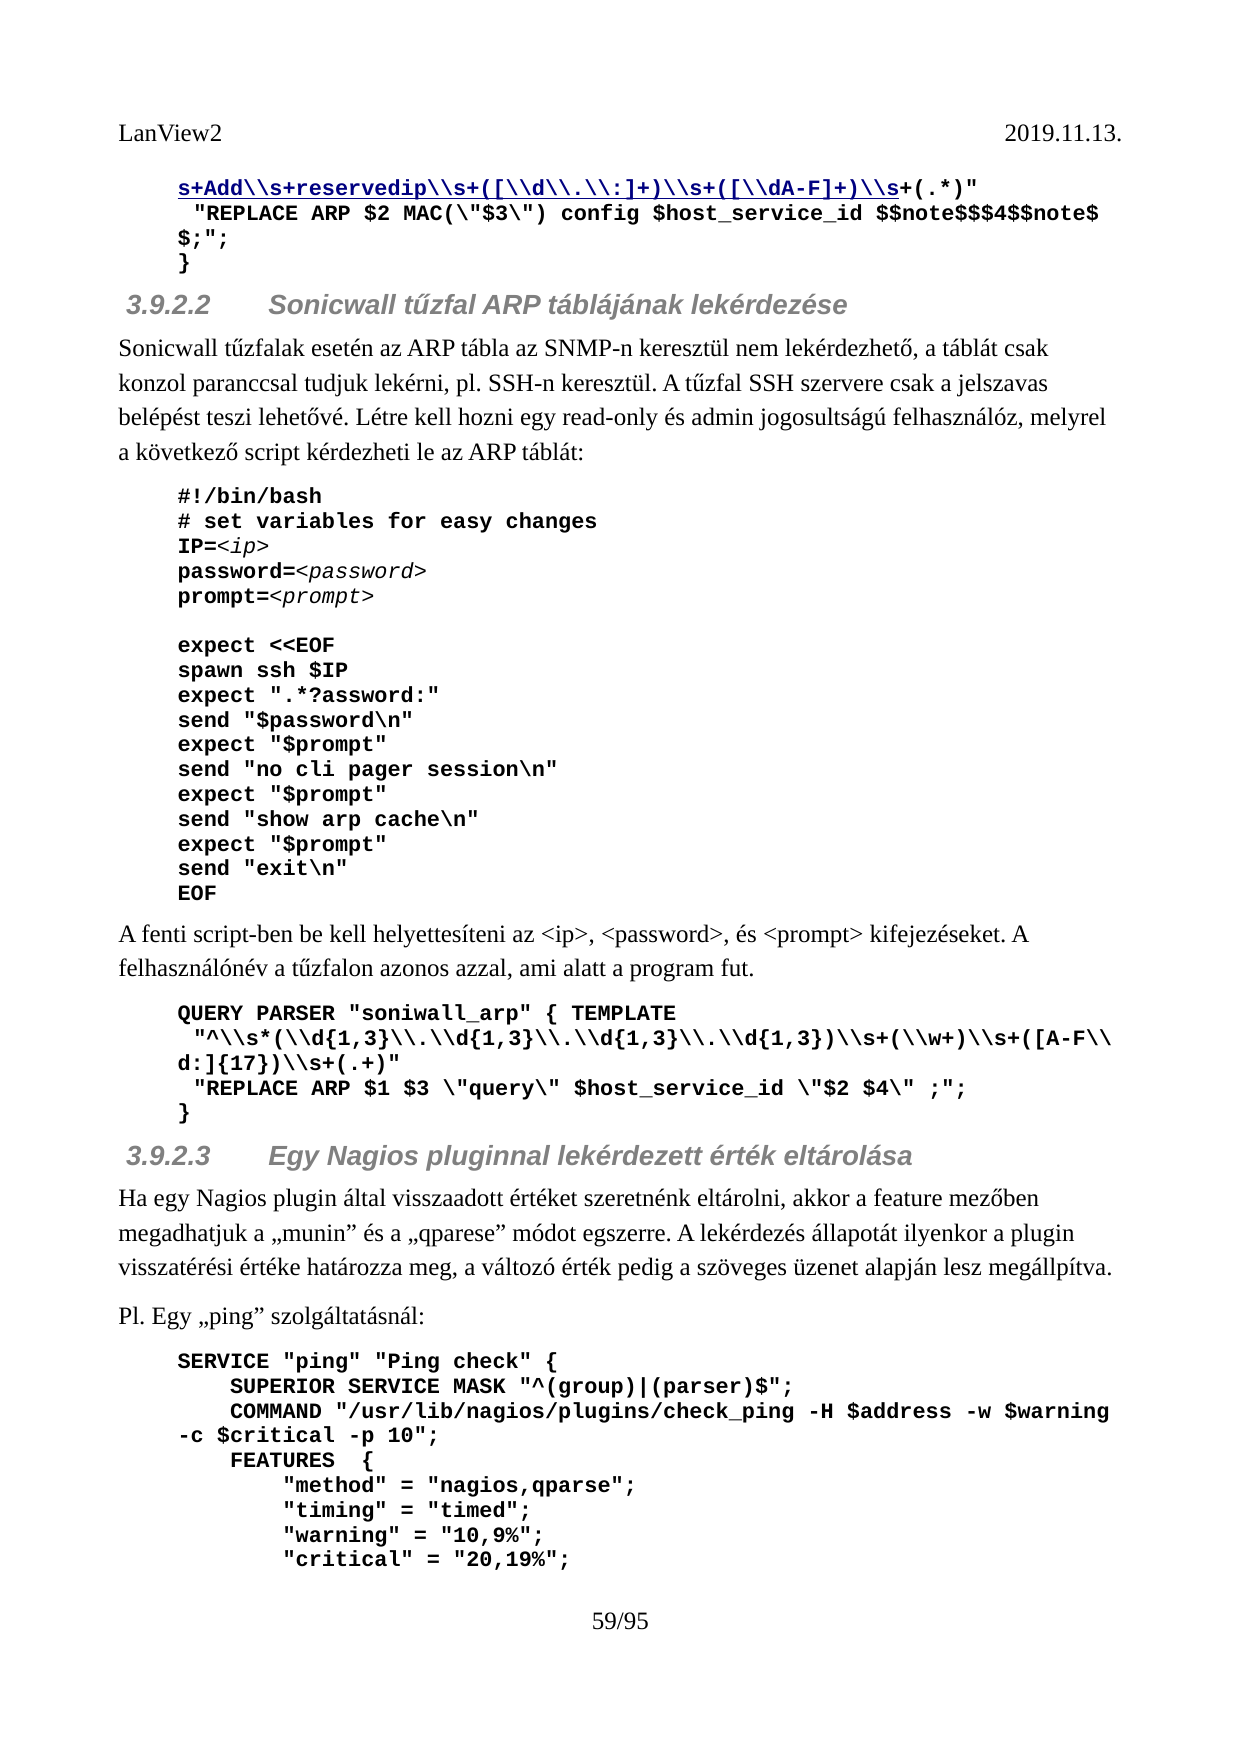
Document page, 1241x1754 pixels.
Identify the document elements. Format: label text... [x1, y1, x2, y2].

text QUERY PARSER "soniwall_arp" { TEMPLATE "^\\s*(\\d{1,3}\\.\\d{1,3}\\.\\d{1,3}\\.\\d{1,3})\\s+(\\w+)\\s+([A-F\\d:]{17})\\s+(.+)" "REPLACE ARP $1 $3 \"query\" $host_service_id \"$2 $4\" ;"; } [177, 1002, 1122, 1126]
text "critical" = "20,19%"; [177, 1549, 1122, 1573]
subtitle Sonicwall tűzfal ARP táblájának lekérdezése [118, 289, 1122, 321]
text #!/bin/bash # set variables for easy changes IP=<ip> password=<password> prompt=<prompt> expect <<EOF spawn ssh $IP expect ".*?assword:" send "$password\n" expect "$prompt" send "no cli pager session\n" expect "$prompt" send "show arp cache\n" expect "$prompt" send "exit\n" EOF [177, 486, 1122, 907]
text "method" = "nagios,qparse"; [177, 1474, 1122, 1499]
text SUPERIOR SERVICE MASK "^(group)|(parser)$"; [177, 1375, 1122, 1400]
text SERVICE "ping" "Ping check" { [177, 1350, 1122, 1375]
text "REPLACE ARP $2 MAC(\"$3\") config $host_service_id $$note$$$4$$note$$;"; } [177, 202, 1122, 276]
text COMMAND "/usr/lib/nagios/plugins/check_ping -H $address -w $warning -c $critical -p 10"; [177, 1400, 1122, 1449]
text Ha egy Nagios plugin által visszaadott értéket szeretnénk eltárolni, akkor a feature mezőben megadhatjuk a „munin” és a „qparese” módot egszerre. A lekérdezés állapotát ilyenkor a plugin visszatérési értéke határozza meg, a változó érték pedig a szöveges üzenet alapján lesz megállpítva. [118, 1183, 1122, 1281]
text s+Add\\s+reservedip\\s+([\\d\\.\\:]+)\\s+([\\dA-F]+)\\s+(.*)" [177, 177, 1122, 202]
text A fenti script-ben be kell helyettesíteni az <ip>, <password>, és <prompt> kifejezéseket. A felhasználónév a tűzfalon azonos azzal, ami alatt a program fut. [118, 919, 1122, 982]
text Sonicwall tűzfalak esetén az ARP tábla az SNMP-n keresztül nem lekérdezhető, a táblát csak konzol paranccsal tudjuk lekérni, pl. SSH-n keresztül. A tűzfal SSH szervere csak a jelszavas belépést teszi lehetővé. Létre kell hozni egy read-only és admin jogosultságú felhasználóz, melyrel a következő script kérdezheti le az ARP táblát: [118, 333, 1122, 465]
text "timing" = "timed"; [177, 1499, 1122, 1524]
text Pl. Egy „ping” szolgáltatásnál: [118, 1301, 1122, 1330]
subtitle Egy Nagios pluginnal lekérdezett érték eltárolása [118, 1139, 1122, 1171]
text FEATURES { [177, 1449, 1122, 1474]
text "warning" = "10,9%"; [177, 1524, 1122, 1549]
